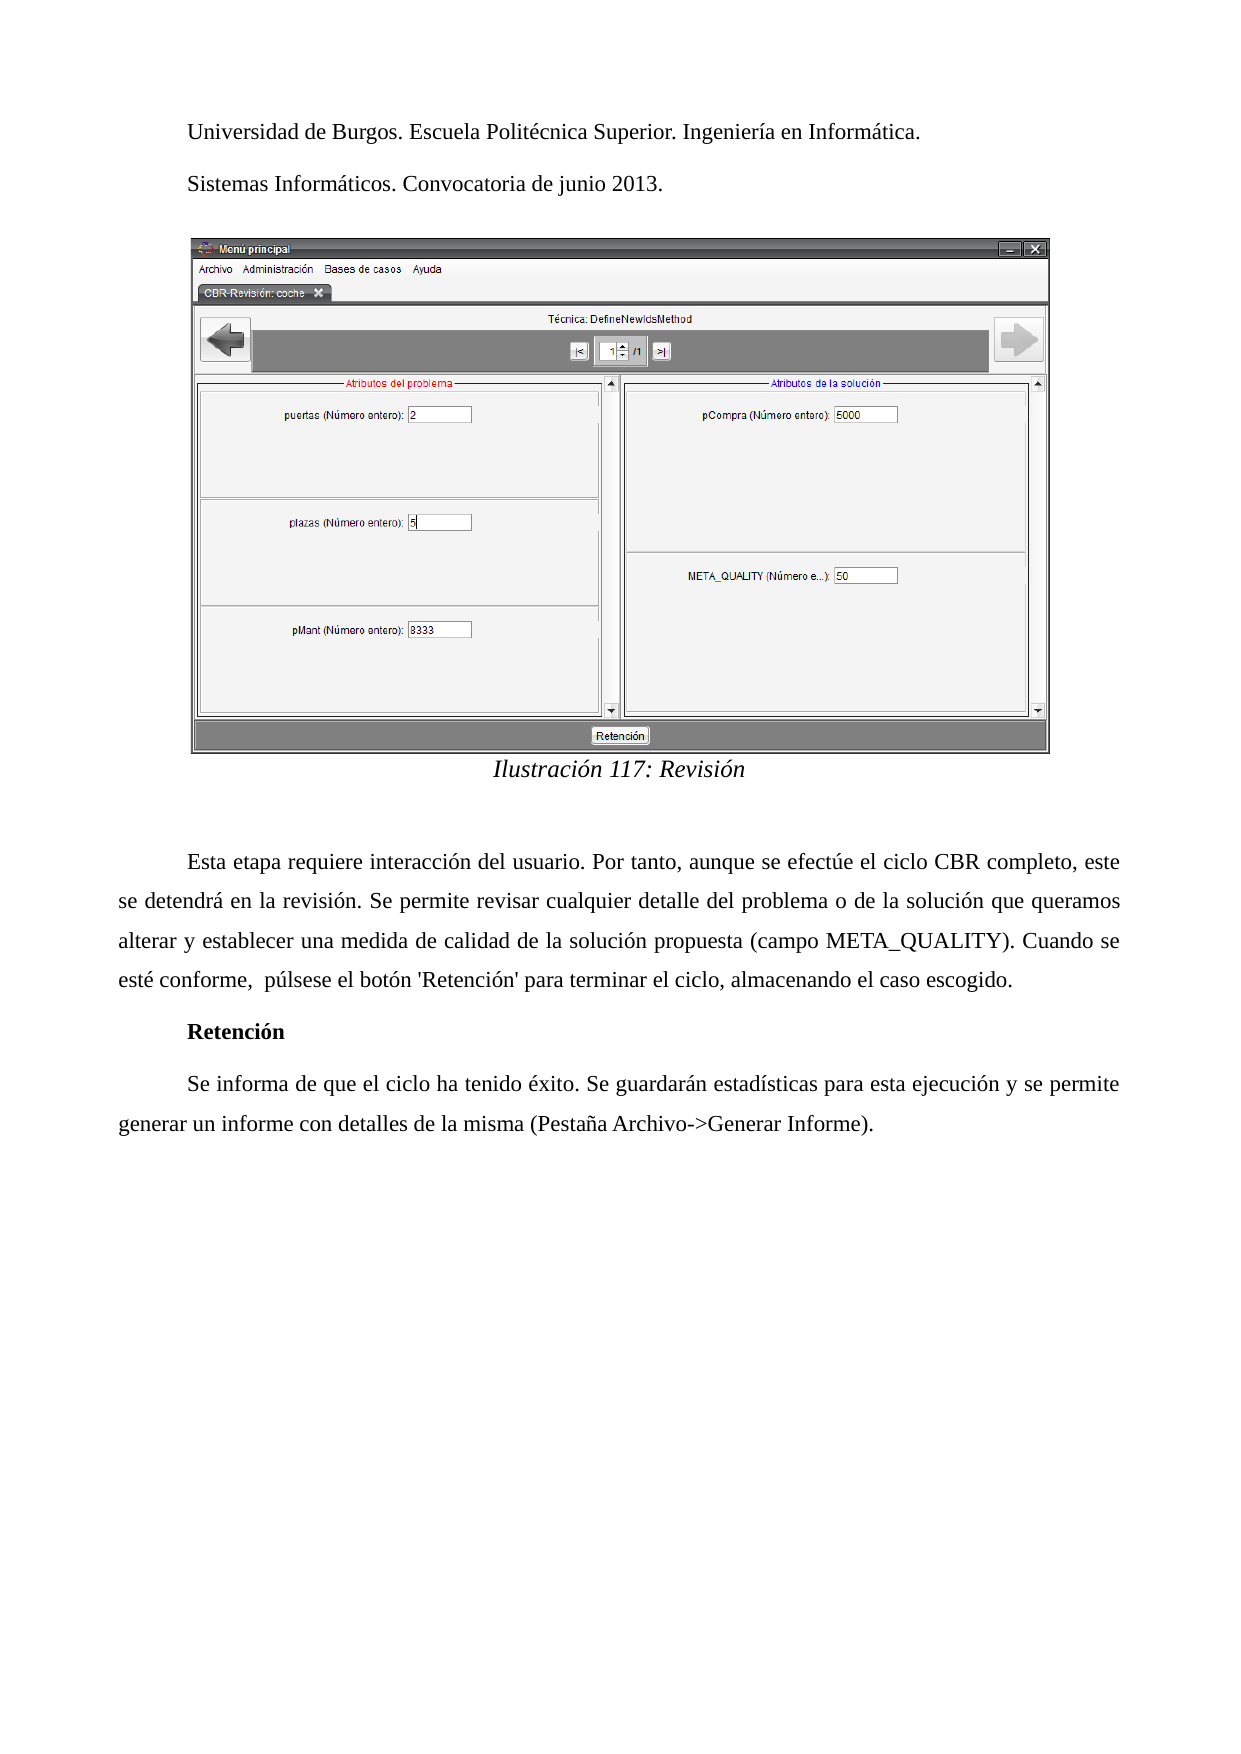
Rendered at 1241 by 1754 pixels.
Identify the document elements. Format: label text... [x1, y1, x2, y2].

picture [190, 238, 1050, 754]
text Esta etapa requiere interacción del usuario. Por tanto, aunque se efectúe el ciclo CBR completo, este se detendrá en la revisión. Se permite revisar cualquier detalle del problema o de la solución que queramos alterar y establecer una medida de calidad de la solución propuesta (campo META_QUALITY). Cuando se esté conforme, púlsese el botón 'Retención' para terminar el ciclo, almacenando el caso escogido. [118, 848, 1122, 993]
text Se informa de que el ciclo ha tenido éxito. Se guardarán estadísticas para esta ejecución y se permite generar un informe con detalles de la misma (Pestaña Archivo->Generar Informe). [118, 1070, 1122, 1136]
text Ilustración 117: Revisión [191, 754, 1050, 783]
text Retención [118, 1018, 1122, 1044]
